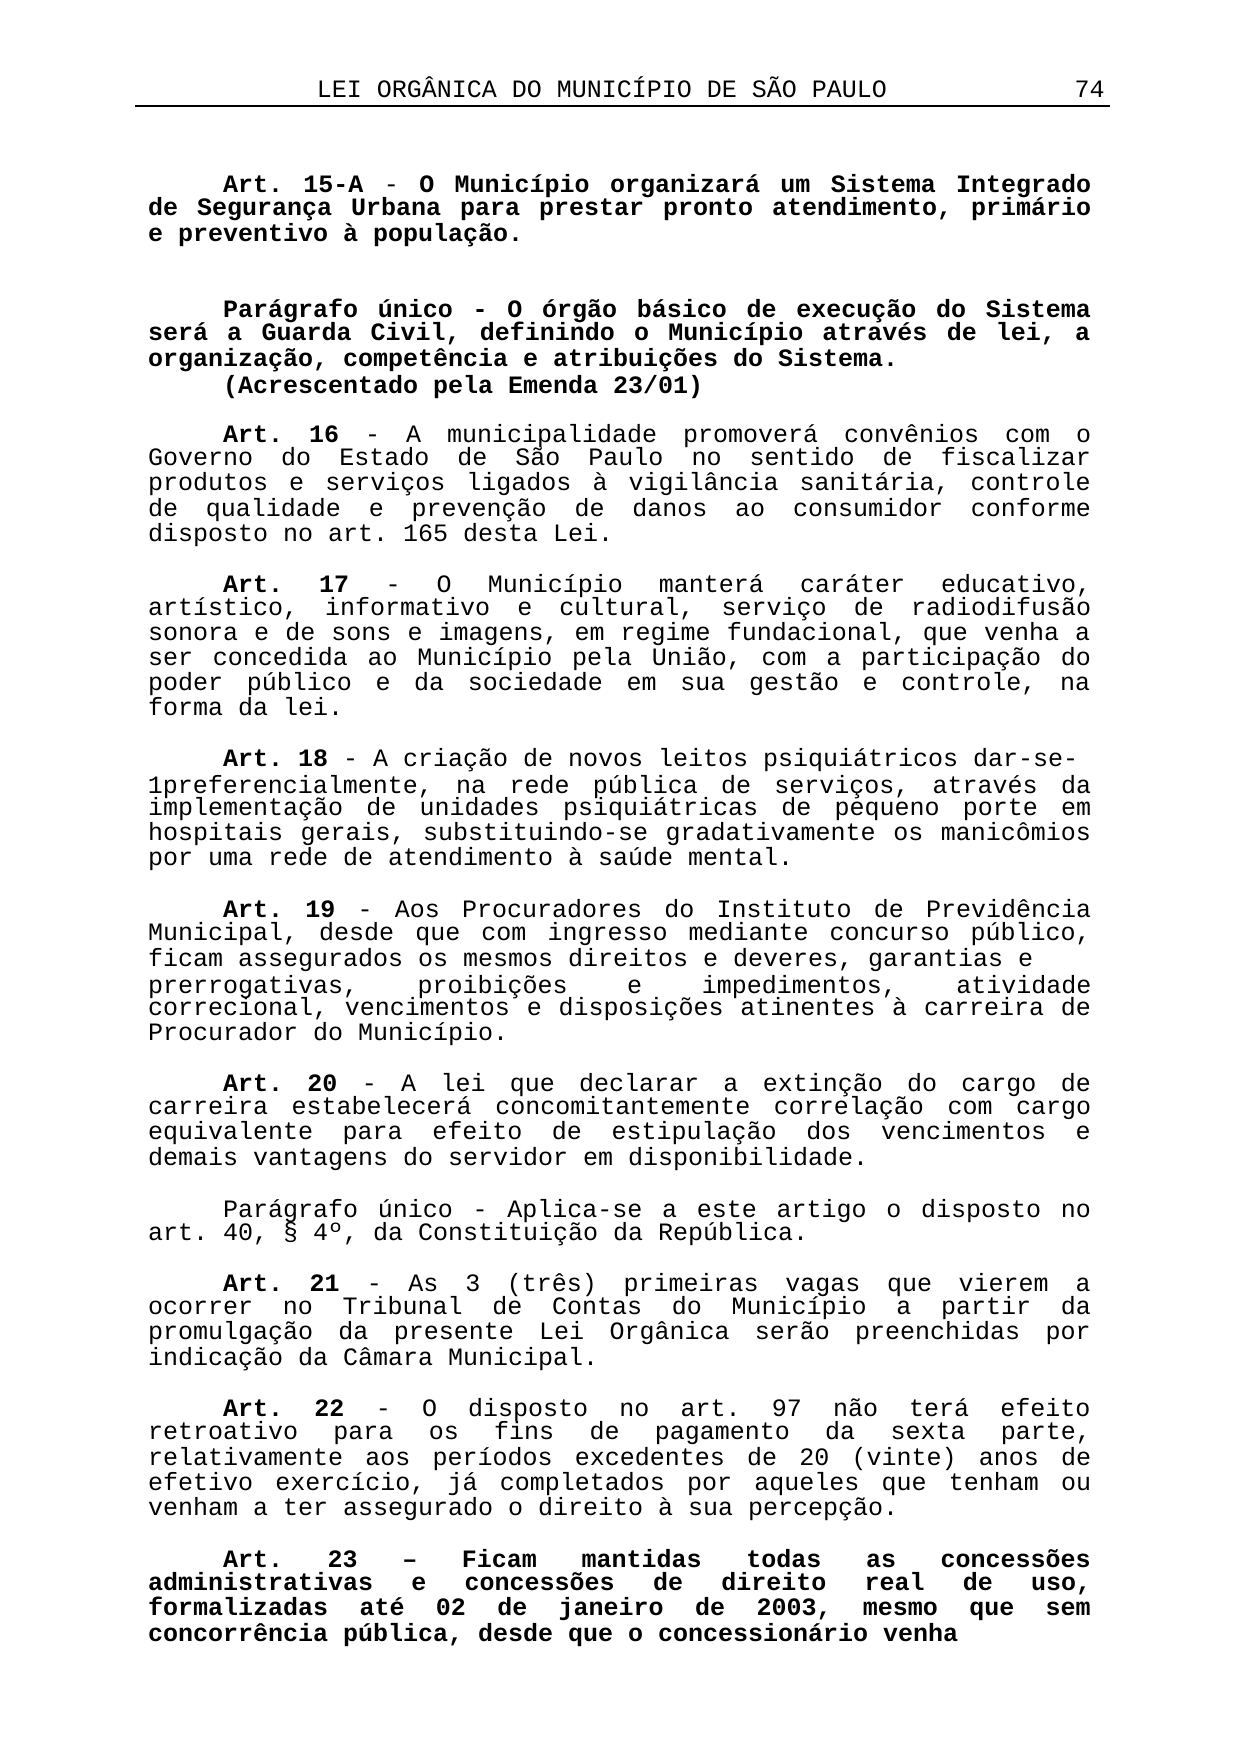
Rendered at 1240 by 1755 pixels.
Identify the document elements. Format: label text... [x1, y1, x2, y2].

text Parágrafo único - O órgão básico de execução do Sistema será a Guarda Civil, definindo o Município através de lei, a organização, competência e atribuições do Sistema. [148, 298, 1091, 373]
text Parágrafo único - Aplica-se a este artigo o disposto no art. 40, § 4º, da Constituição da República. [148, 1197, 1091, 1248]
list preferencialmente, na rede pública de serviços, através da implementação de unidades psiquiátricas de pequeno porte em hospitais gerais, substituindo-se gradativamente os manicômios por uma rede de atendimento à saúde mental. [148, 773, 1091, 873]
table_header 74 [975, 65, 1110, 104]
text (Acrescentado pela Emenda 23/01) [223, 373, 1110, 399]
text Art. 22 - O disposto no art. 97 não terá efeito retroativo para os fins de pagamento da sexta parte, relativamente aos períodos excedentes de 20 (vinte) anos de efetivo exercício, já completados por aqueles que tenham ou venham a ter assegurado o direito à sua percepção. [148, 1397, 1091, 1523]
text Art. 21 - As 3 (três) primeiras vagas que vierem a ocorrer no Tribunal de Contas do Município a partir da promulgação da presente Lei Orgânica serão preenchidas por indicação da Câmara Municipal. [148, 1271, 1091, 1373]
text Art. 17 - O Município manterá caráter educativo, artístico, informativo e cultural, serviço de radiodifusão sonora e de sons e imagens, em regime fundacional, que venha a ser concedida ao Município pela União, com a participação do poder público e da sociedade em sua gestão e controle, na forma da lei. [148, 573, 1091, 723]
table_header LEI ORGÂNICA DO MUNICÍPIO DE SÃO PAULO [135, 65, 975, 104]
text prerrogativas, proibições e impedimentos, atividade correcional, vencimentos e disposições atinentes à carreira de Procurador do Município. [148, 973, 1091, 1047]
text Art. 15-A - O Município organizará um Sistema Integrado de Segurança Urbana para prestar pronto atendimento, primário e preventivo à população. [148, 173, 1091, 248]
text Art. 20 - A lei que declarar a extinção do cargo de carreira estabelecerá concomitantemente correlação com cargo equivalente para efeito de estipulação dos vencimentos e demais vantagens do servidor em disponibilidade. [148, 1071, 1091, 1173]
text Art. 19 - Aos Procuradores do Instituto de Previdência Municipal, desde que com ingresso mediante concurso público, ficam assegurados os mesmos direitos e deveres, garantias e [148, 897, 1091, 973]
text Art. 18 - A criação de novos leitos psiquiátricos dar-se- [223, 745, 1110, 773]
text Art. 16 - A municipalidade promoverá convênios com o Governo do Estado de São Paulo no sentido de fiscalizar produtos e serviços ligados à vigilância sanitária, controle de qualidade e prevenção de danos ao consumidor conforme disposto no art. 165 desta Lei. [148, 422, 1091, 549]
text Art. 23 – Ficam mantidas todas as concessões administrativas e concessões de direito real de uso, formalizadas até 02 de janeiro de 2003, mesmo que sem concorrência pública, desde que o concessionário venha [148, 1547, 1091, 1648]
